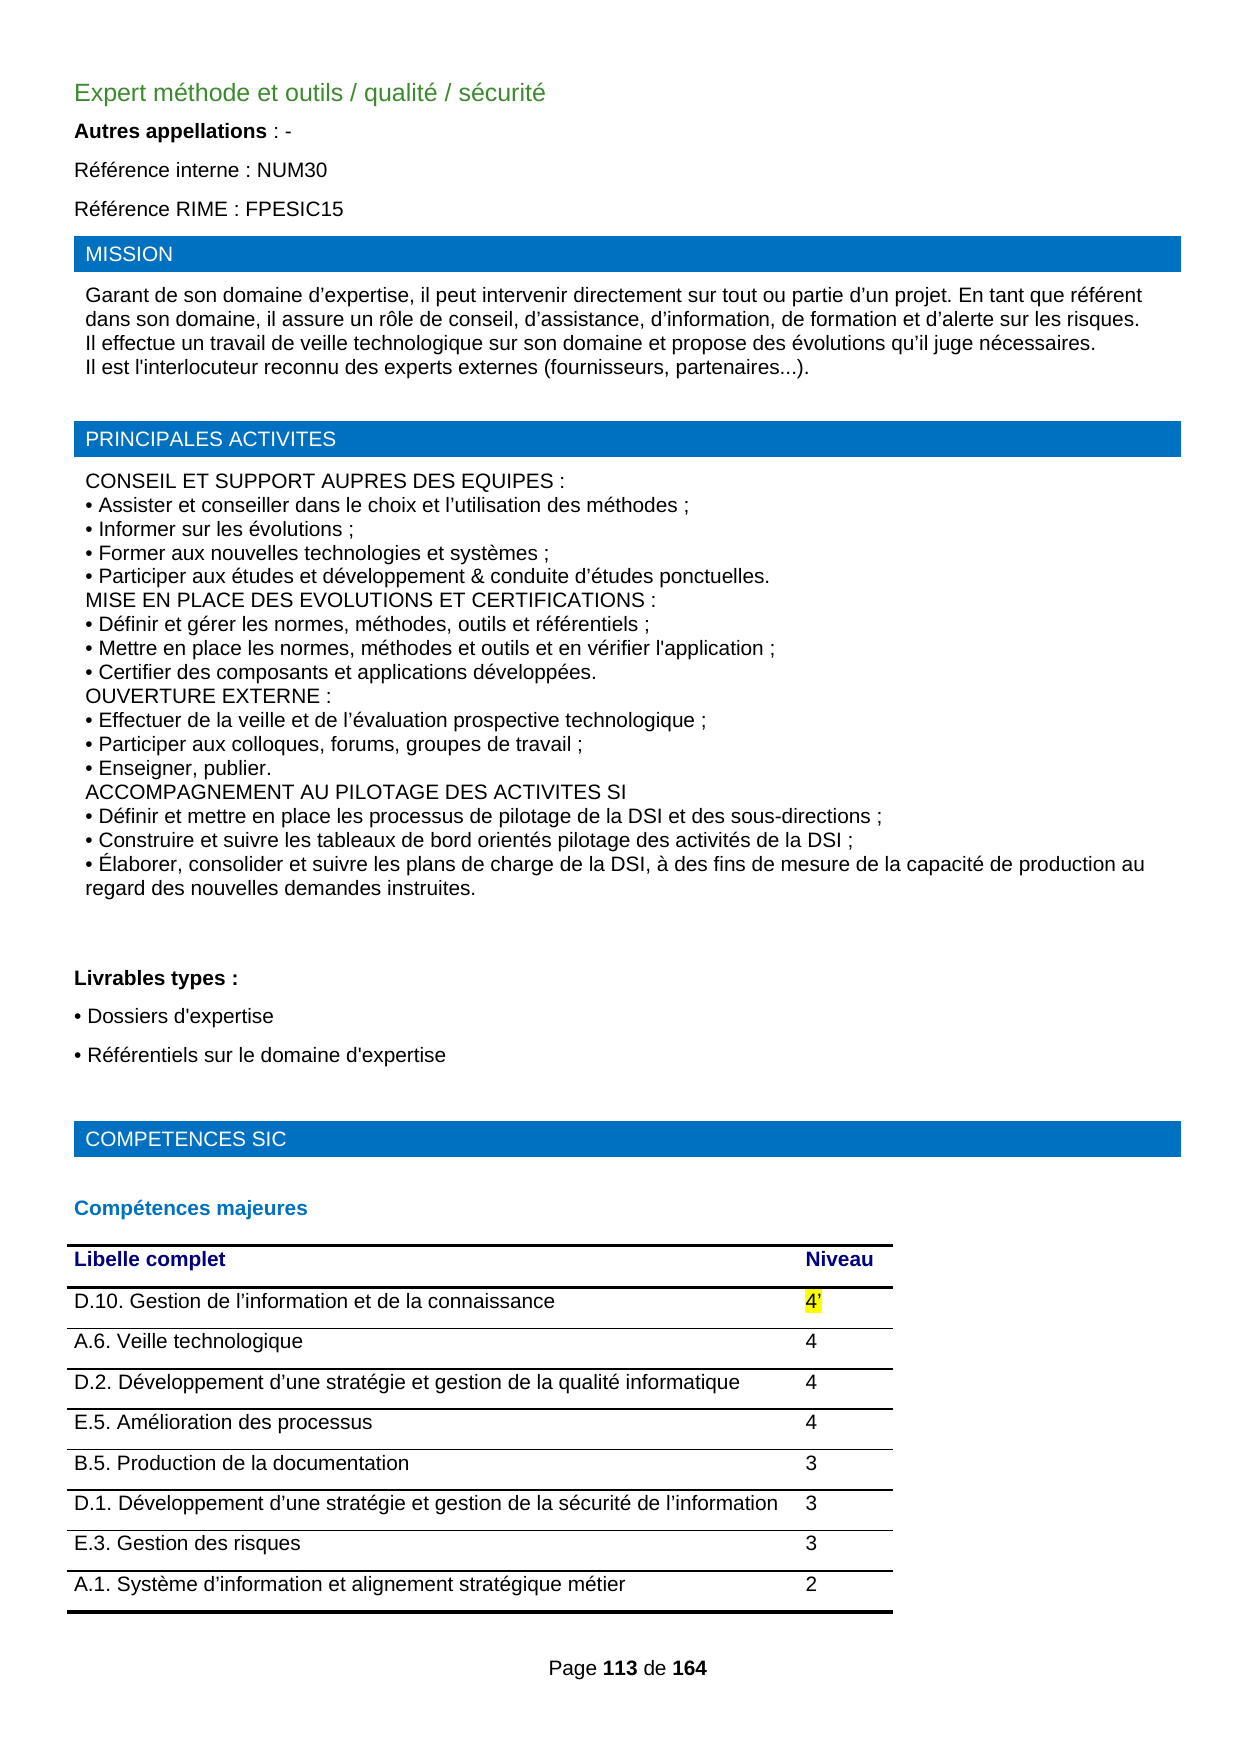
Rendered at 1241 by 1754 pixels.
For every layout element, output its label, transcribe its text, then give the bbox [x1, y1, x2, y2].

table_cell 3 [798, 1491, 893, 1529]
table_cell D.10. Gestion de l’information et de la connaissance [67, 1289, 798, 1327]
table_cell 4’ [798, 1289, 893, 1327]
table_cell 3 [798, 1450, 893, 1489]
table_cell E.5. Amélioration des processus [67, 1410, 798, 1449]
subtitle Expert méthode et outils / qualité / sécurité [74, 78, 1181, 107]
table_cell 3 [798, 1531, 893, 1570]
text • Référentiels sur le domaine d'expertise [74, 1043, 1181, 1067]
table_cell 4 [798, 1329, 893, 1368]
text • Dossiers d'expertise [74, 1004, 1181, 1028]
text Autres appellations : - [74, 119, 1181, 143]
text Référence interne : NUM30 [74, 158, 1181, 182]
table_header COMPETENCES SIC [74, 1121, 1181, 1157]
text Compétences majeures [74, 1196, 1181, 1219]
table_cell 4 [798, 1370, 893, 1408]
table_cell Garant de son domaine d’expertise, il peut intervenir directement sur tout ou partie d’un projet. En tant que référent dans son domaine, il assure un rôle de conseil, d’assistance, d’information, de formation et d’alerte sur les risques. Il effectue un travail de veille technologique sur son domaine et propose des évolutions qu’il juge nécessaires. Il est l'interlocuteur reconnu des experts externes (fournisseurs, partenaires...). [74, 272, 1179, 382]
table_cell 4 [798, 1410, 893, 1449]
table_cell CONSEIL ET SUPPORT AUPRES DES EQUIPES : • Assister et conseiller dans le choix et l’utilisation des méthodes ; • Informer sur les évolutions ; • Former aux nouvelles technologies et systèmes ; • Participer aux études et développement & conduite d’études ponctuelles. MISE EN PLACE DES EVOLUTIONS ET CERTIFICATIONS : • Définir et gérer les normes, méthodes, outils et référentiels ; • Mettre en place les normes, méthodes et outils et en vérifier l'application ; • Certifier des composants et applications développées. OUVERTURE EXTERNE : • Effectuer de la veille et de l’évaluation prospective technologique ; • Participer aux colloques, forums, groupes de travail ; • Enseigner, publier. ACCOMPAGNEMENT AU PILOTAGE DES ACTIVITES SI • Définir et mettre en place les processus de pilotage de la DSI et des sous-directions ; • Construire et suivre les tableaux de bord orientés pilotage des activités de la DSI ; • Élaborer, consolider et suivre les plans de charge de la DSI, à des fins de mesure de la capacité de production au regard des nouvelles demandes instruites. [74, 457, 1179, 927]
table_header MISSION [74, 236, 1181, 272]
table_cell A.1. Système d’information et alignement stratégique métier [67, 1572, 798, 1610]
table_cell D.2. Développement d’une stratégie et gestion de la qualité informatique [67, 1370, 798, 1408]
text Référence RIME : FPESIC15 [74, 197, 1181, 221]
table_cell B.5. Production de la documentation [67, 1450, 798, 1489]
text Livrables types : [74, 966, 1181, 989]
table_header Libelle complet [67, 1247, 798, 1286]
table_header Niveau [798, 1247, 893, 1286]
table_header PRINCIPALES ACTIVITES [74, 421, 1181, 457]
table_cell A.6. Veille technologique [67, 1329, 798, 1368]
table_cell 2 [798, 1572, 893, 1610]
table_cell E.3. Gestion des risques [67, 1531, 798, 1570]
table_cell D.1. Développement d’une stratégie et gestion de la sécurité de l’information [67, 1491, 798, 1529]
